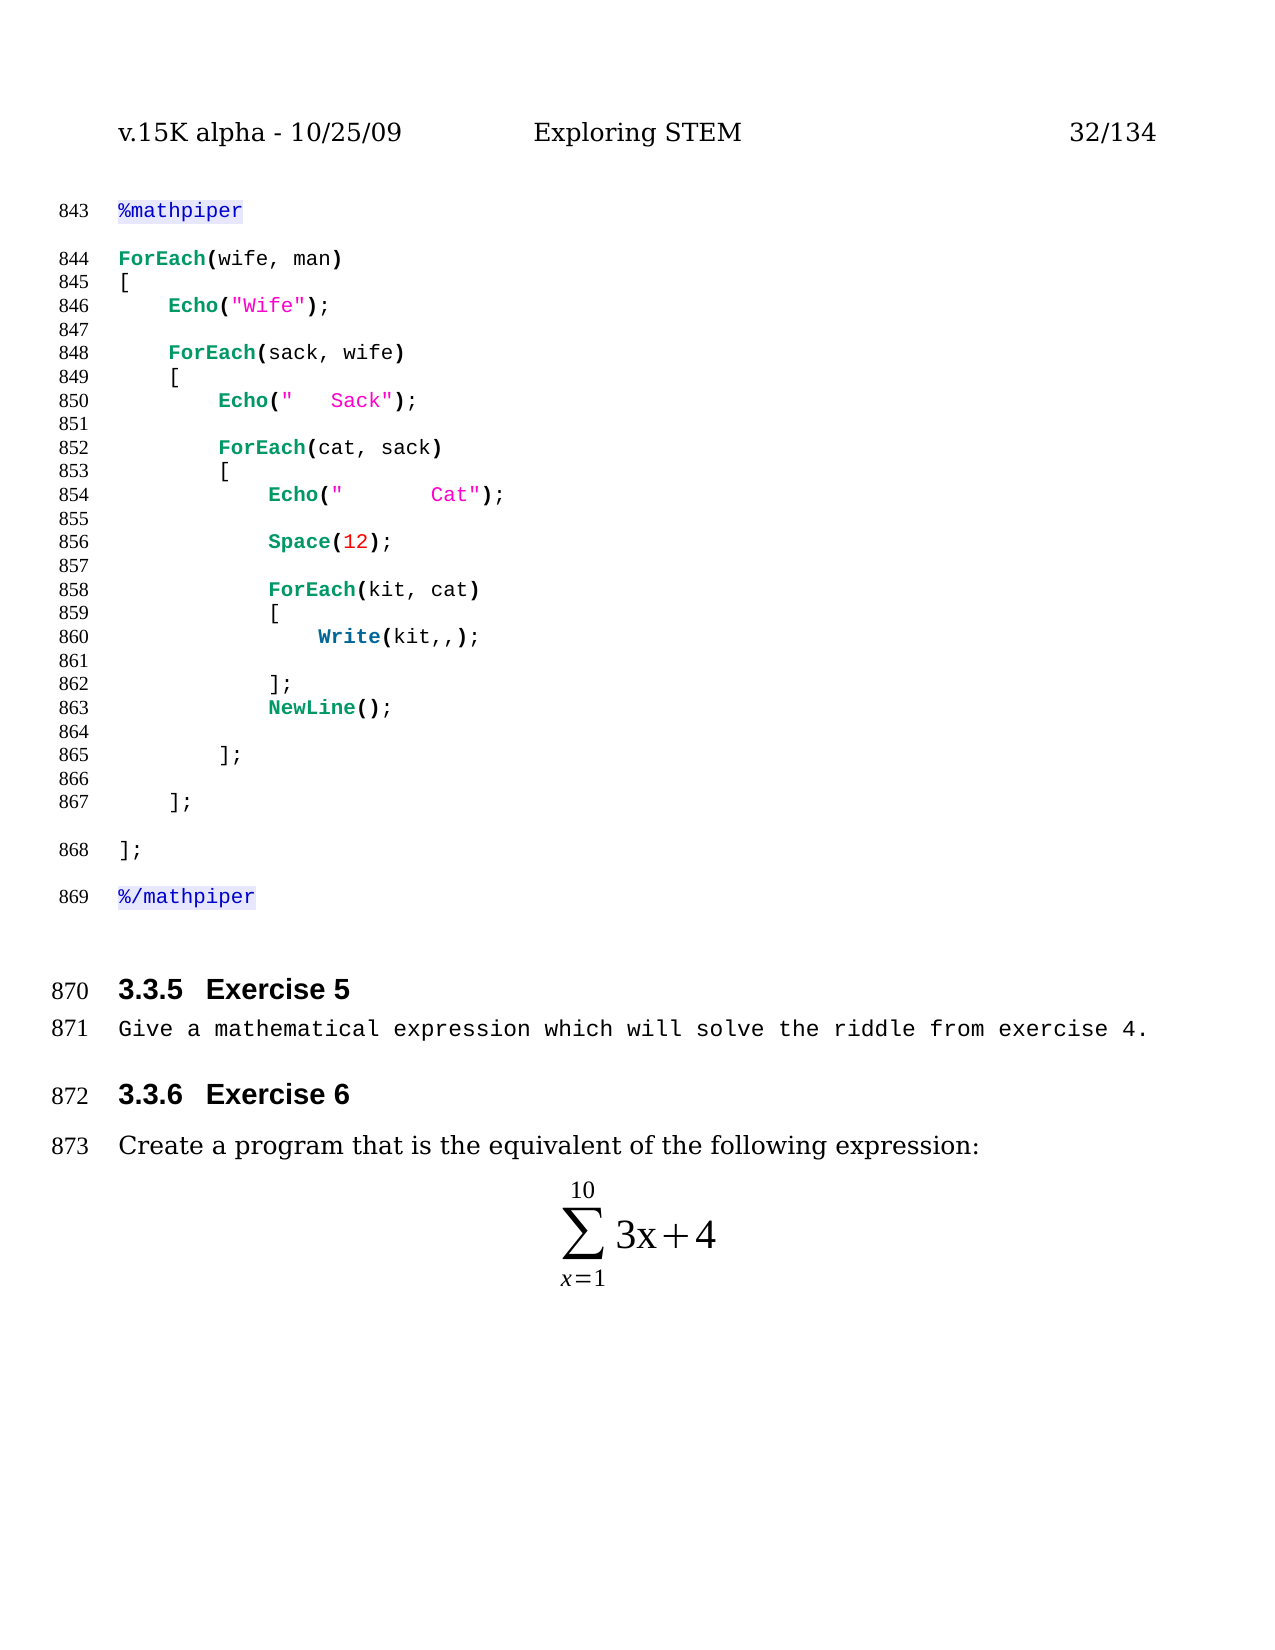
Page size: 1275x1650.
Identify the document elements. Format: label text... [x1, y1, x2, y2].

subtitle Exercise 5 [118, 972, 1157, 1006]
text [ [118, 366, 1157, 389]
text %mathpiper [118, 200, 1157, 224]
text Echo(" Sack"); [118, 389, 1157, 413]
subtitle Exercise 6 [118, 1077, 1157, 1110]
text %/mathpiper [118, 886, 1157, 910]
text Echo("Wife"); [118, 295, 1157, 319]
text ForEach(wife, man) [118, 248, 1157, 271]
text ]; [118, 792, 1157, 815]
text [ [118, 271, 1157, 295]
text Write(kit,,); [118, 626, 1157, 650]
text Echo(" Cat"); [118, 484, 1157, 508]
text ]; [118, 839, 1157, 862]
text ]; [118, 744, 1157, 768]
text [ [118, 461, 1157, 484]
text ForEach(cat, sack) [118, 437, 1157, 461]
text Space(12); [118, 531, 1157, 555]
text Create a program that is the equivalent of the following expression: [118, 1131, 1157, 1160]
text ForEach(kit, cat) [118, 579, 1157, 602]
text ForEach(sack, wife) [118, 342, 1157, 366]
text [ [118, 602, 1157, 626]
text Give a mathematical expression which will solve the riddle from exercise 4. [118, 1018, 1157, 1044]
text NewLine(); [118, 697, 1157, 721]
text ]; [118, 673, 1157, 697]
